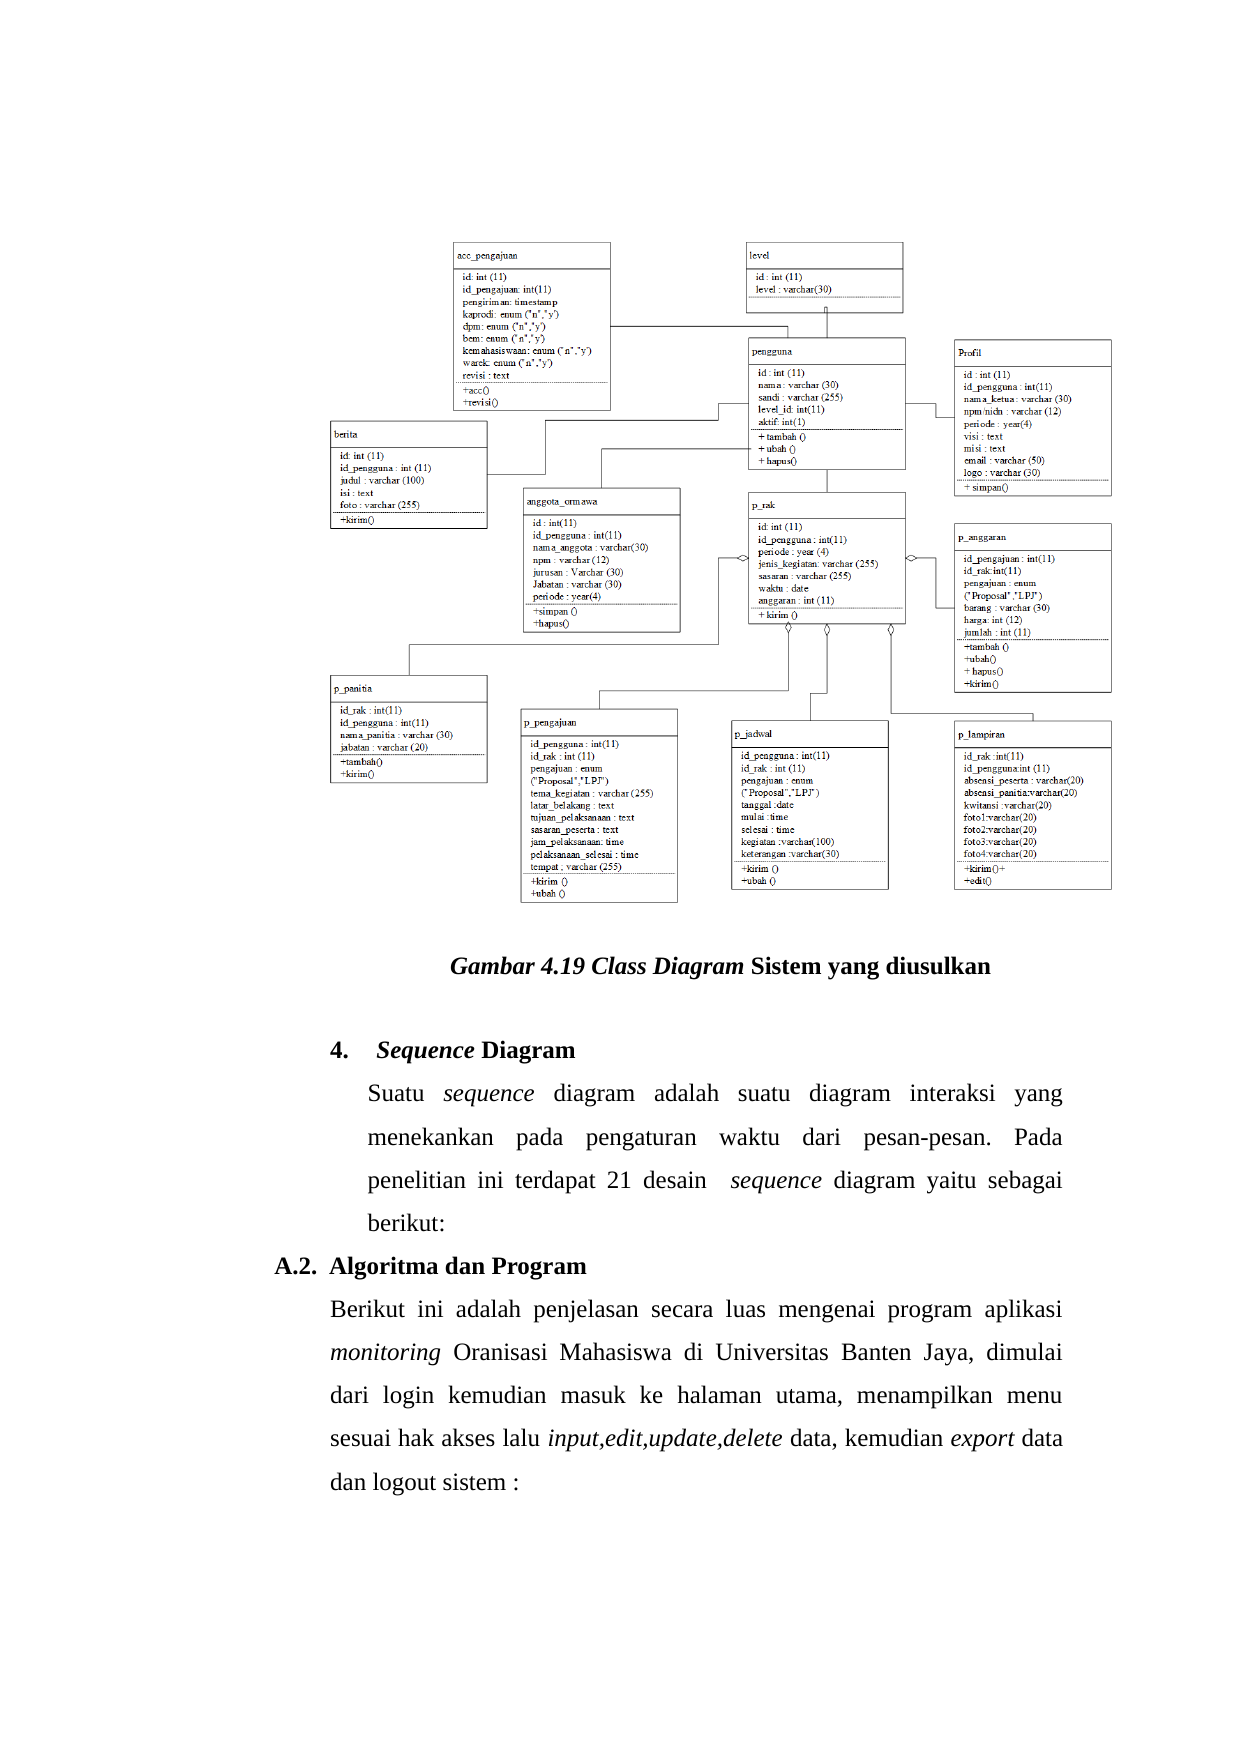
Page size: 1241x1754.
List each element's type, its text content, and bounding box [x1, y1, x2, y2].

list Algoritma dan Program [274, 1251, 1063, 1280]
table_header [378, 904, 1062, 938]
list Sequence Diagram [330, 1035, 1063, 1064]
list Suatu sequence diagram adalah suatu diagram interaksi yang menekankan pada pengaturan waktu dari pesan-pesan. Pada penelitian ini terdapat 21 desain sequence diagram yaitu sebagai berikut: [367, 1078, 1063, 1237]
text Gambar 4.19 Class Diagram Sistem yang diusulkan [378, 951, 1063, 980]
picture [328, 242, 1112, 904]
list Berikut ini adalah penjelasan secara luas mengenai program aplikasi monitoring Oranisasi Mahasiswa di Universitas Banten Jaya, dimulai dari login kemudian masuk ke halaman utama, menampilkan menu sesuai hak akses lalu input,edit,update,delete data, kemudian export data dan logout sistem : [330, 1294, 1063, 1495]
table_header [378, 236, 1062, 242]
